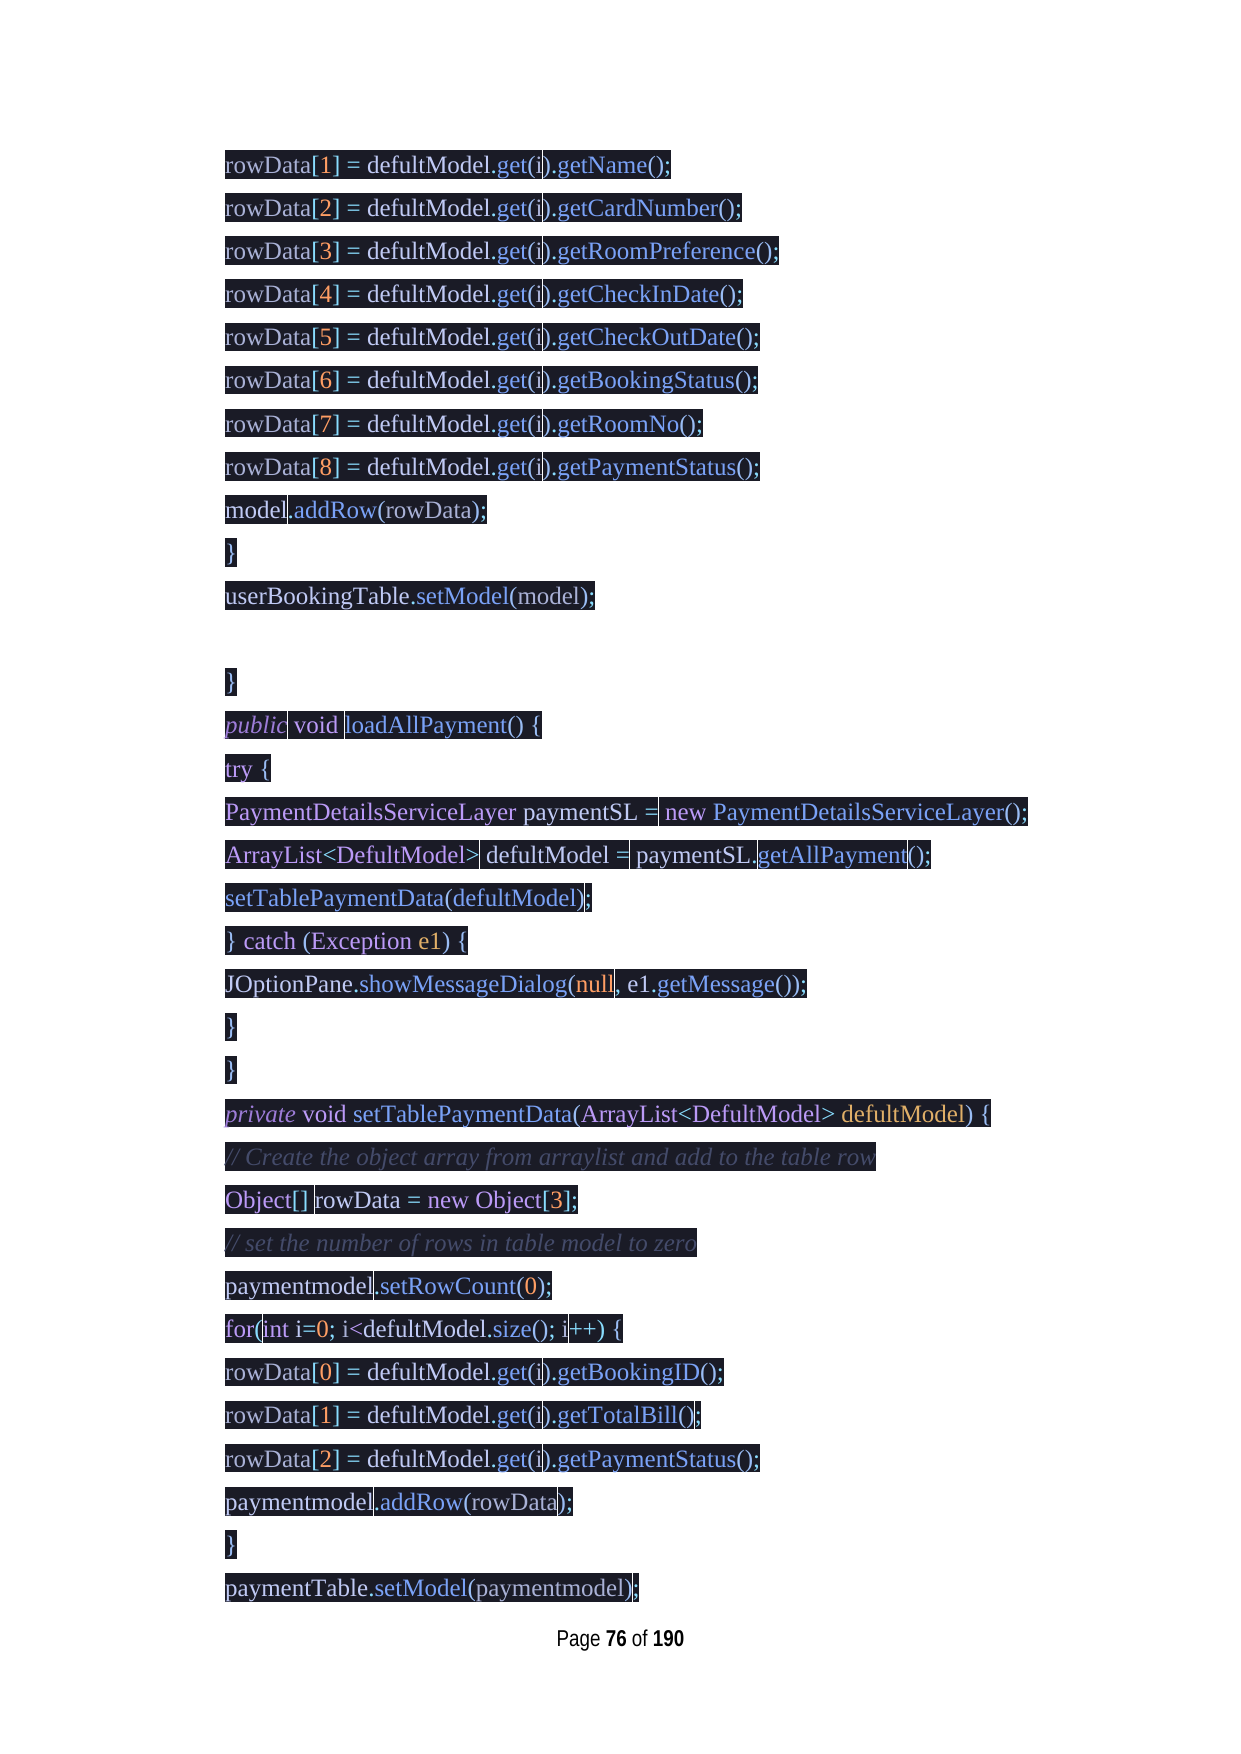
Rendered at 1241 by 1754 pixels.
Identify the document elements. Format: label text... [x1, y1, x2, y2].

text rowData[5] = defultModel.get(i).getCheckOutDate(); [225, 322, 1090, 351]
text // set the number of rows in table model to zero [225, 1228, 1090, 1257]
text } [225, 1012, 1090, 1041]
text } catch (Exception e1) { [225, 926, 1090, 955]
text rowData[3] = defultModel.get(i).getRoomPreference(); [225, 236, 1090, 265]
text } [225, 1056, 1090, 1084]
text rowData[2] = defultModel.get(i).getCardNumber(); [225, 193, 1090, 222]
text } [225, 1530, 1090, 1559]
text rowData[1] = defultModel.get(i).getName(); [225, 150, 1090, 179]
text paymentmodel.addRow(rowData); [225, 1487, 1090, 1516]
text rowData[1] = defultModel.get(i).getTotalBill(); [225, 1401, 1090, 1429]
text model.addRow(rowData); [225, 495, 1090, 524]
text rowData[2] = defultModel.get(i).getPaymentStatus(); [225, 1444, 1090, 1472]
text Object[] rowData = new Object[3]; [225, 1185, 1090, 1214]
text paymentTable.setModel(paymentmodel); [225, 1573, 1090, 1602]
text rowData[0] = defultModel.get(i).getBookingID(); [225, 1357, 1090, 1386]
text setTablePaymentData(defultModel); [225, 883, 1090, 912]
text // Create the object array from arraylist and add to the table row [225, 1142, 1090, 1171]
text rowData[4] = defultModel.get(i).getCheckInDate(); [225, 279, 1090, 308]
text rowData[6] = defultModel.get(i).getBookingStatus(); [225, 366, 1090, 394]
text try { [225, 754, 1090, 782]
text rowData[7] = defultModel.get(i).getRoomNo(); [225, 409, 1090, 437]
text public void loadAllPayment() { [225, 711, 1090, 739]
text PaymentDetailsServiceLayer paymentSL = new PaymentDetailsServiceLayer(); [225, 797, 1090, 826]
text for(int i=0; i<defultModel.size(); i++) { [225, 1314, 1090, 1343]
text rowData[8] = defultModel.get(i).getPaymentStatus(); [225, 452, 1090, 481]
text JOptionPane.showMessageDialog(null, e1.getMessage()); [225, 969, 1090, 998]
text userBookingTable.setModel(model); [225, 581, 1090, 610]
text private void setTablePaymentData(ArrayList<DefultModel> defultModel) { [225, 1099, 1090, 1127]
text ArrayList<DefultModel> defultModel = paymentSL.getAllPayment(); [225, 840, 1090, 869]
text } [225, 538, 1090, 567]
text paymentmodel.setRowCount(0); [225, 1271, 1090, 1300]
text } [225, 667, 1090, 696]
